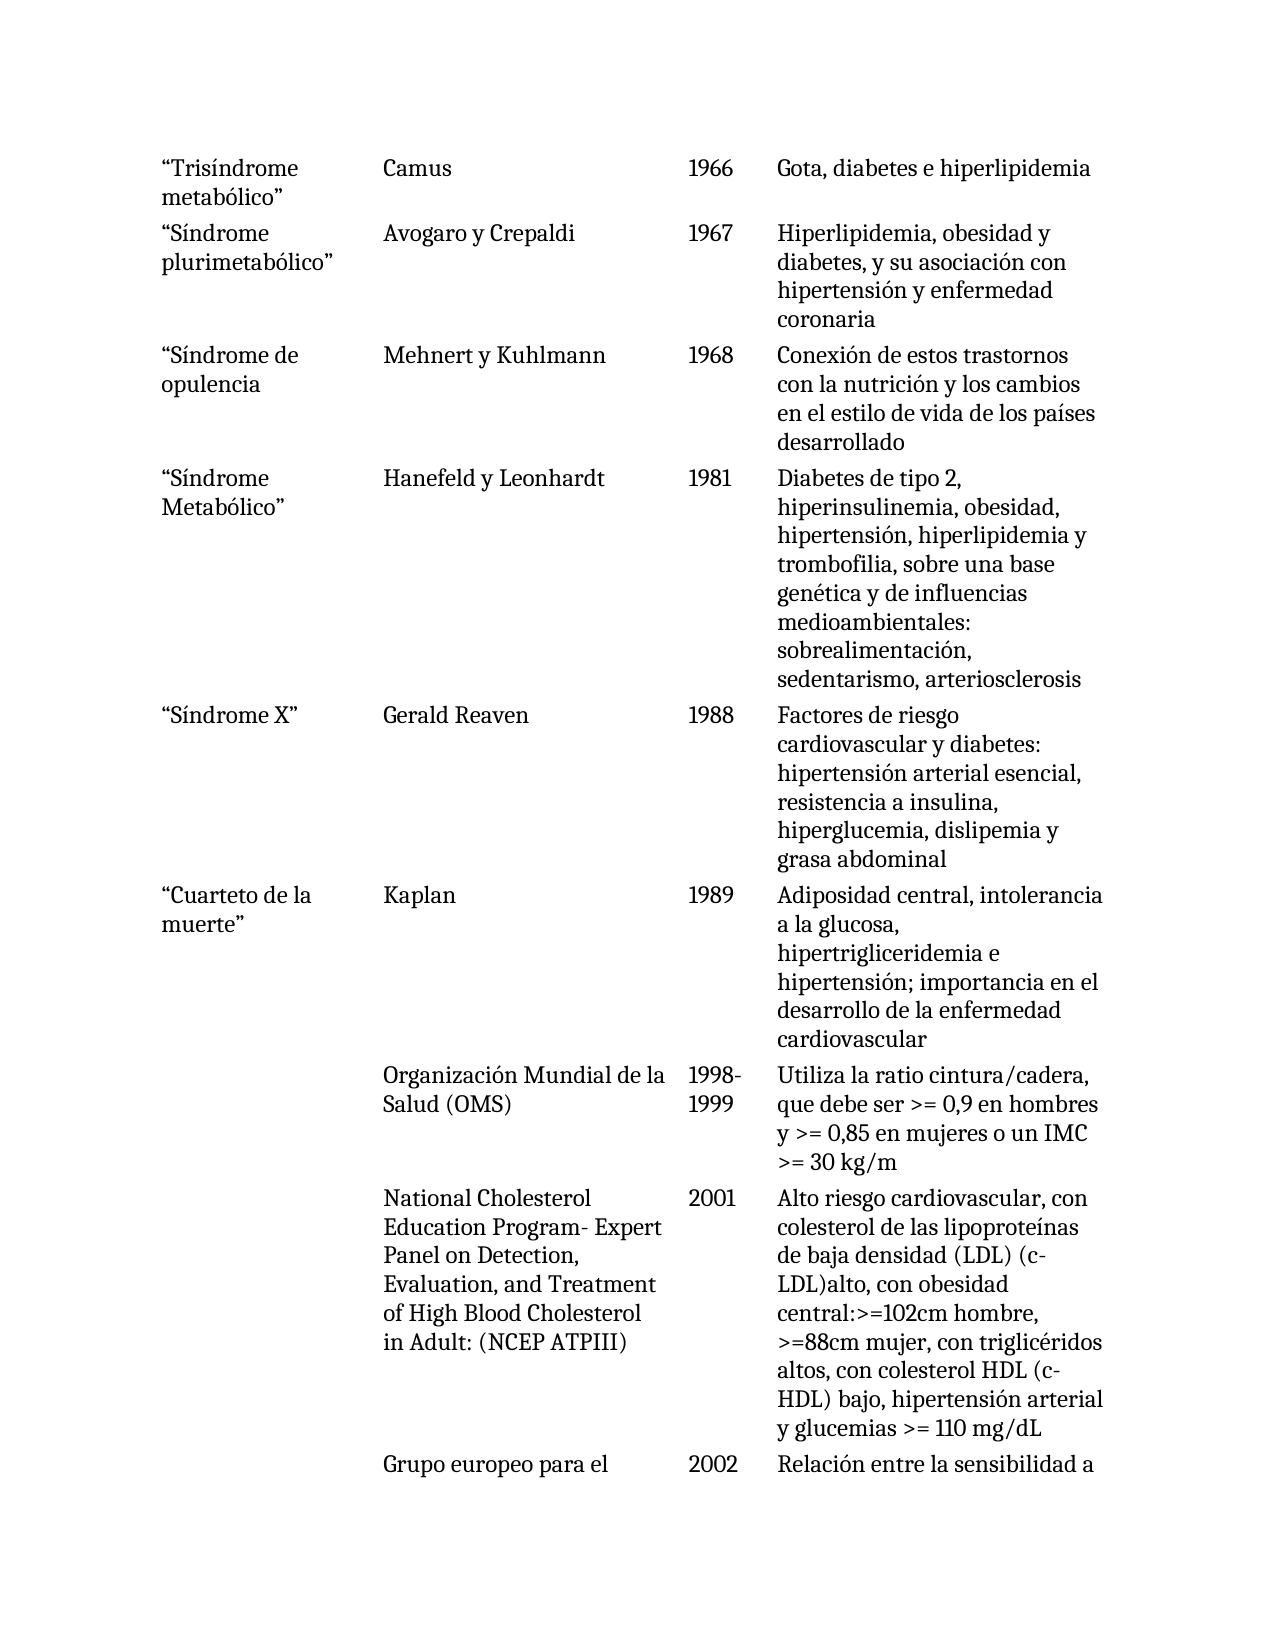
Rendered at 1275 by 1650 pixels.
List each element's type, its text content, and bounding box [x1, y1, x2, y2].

table_cell Diabetes de tipo 2, hiperinsulinemia, obesidad, hipertensión, hiperlipidemia y trombofilia, sobre una base genética y de influencias medioambientales: sobrealimentación, sedentarismo, arteriosclerosis [766, 460, 1115, 697]
table_cell Avogaro y Crepaldi [372, 215, 677, 337]
table_cell Alto riesgo cardiovascular, con colesterol de las lipoproteínas de baja densidad (LDL) (c-LDL)alto, con obesidad central:>=102cm hombre, >=88cm mujer, con triglicéridos altos, con colesterol HDL (c-HDL) bajo, hipertensión arterial y glucemias >= 110 mg/dL [766, 1180, 1115, 1446]
table_cell 1989 [678, 878, 766, 1057]
table_cell 1988 [678, 698, 766, 877]
table_cell [150, 1446, 372, 1482]
table_cell “Síndrome X” [150, 698, 372, 877]
table_cell Adiposidad central, intolerancia a la glucosa, hipertrigliceridemia e hipertensión; importancia en el desarrollo de la enfermedad cardiovascular [766, 878, 1115, 1057]
table_cell “Síndrome de opulencia [150, 338, 372, 460]
table_cell 1981 [678, 460, 766, 697]
table_cell Gota, diabetes e hiperlipidemia [766, 150, 1115, 215]
table_cell Conexión de estos trastornos con la nutrición y los cambios en el estilo de vida de los países desarrollado [766, 338, 1115, 460]
table_cell [150, 1058, 372, 1180]
table_cell Camus [372, 150, 677, 215]
table_cell Factores de riesgo cardiovascular y diabetes: hipertensión arterial esencial, resistencia a insulina, hiperglucemia, dislipemia y grasa abdominal [766, 698, 1115, 877]
table_cell 1966 [678, 150, 766, 215]
table_cell 2002 [678, 1446, 766, 1482]
table_cell National Cholesterol Education Program- Expert Panel on Detection, Evaluation, and Treatment of High Blood Cholesterol in Adult: (NCEP ATPIII) [372, 1180, 677, 1446]
table_cell 2001 [678, 1180, 766, 1446]
table_cell [150, 1180, 372, 1446]
table_cell “Síndrome Metabólico” [150, 460, 372, 697]
table_cell Mehnert y Kuhlmann [372, 338, 677, 460]
table_cell Hiperlipidemia, obesidad y diabetes, y su asociación con hipertensión y enfermedad coronaria [766, 215, 1115, 337]
table_cell Grupo europeo para el [372, 1446, 677, 1482]
table_cell Utiliza la ratio cintura/cadera, que debe ser >= 0,9 en hombres y >= 0,85 en mujeres o un IMC >= 30 kg/m [766, 1058, 1115, 1180]
table_cell “Trisíndrome metabólico” [150, 150, 372, 215]
table_cell Hanefeld y Leonhardt [372, 460, 677, 697]
table_cell Relación entre la sensibilidad a [766, 1446, 1115, 1482]
table_cell 1967 [678, 215, 766, 337]
table_cell “Cuarteto de la muerte” [150, 878, 372, 1057]
table_cell 1998-1999 [678, 1058, 766, 1180]
table_cell Kaplan [372, 878, 677, 1057]
table_cell Gerald Reaven [372, 698, 677, 877]
table_cell 1968 [678, 338, 766, 460]
table_cell “Síndrome plurimetabólico” [150, 215, 372, 337]
table_cell Organización Mundial de la Salud (OMS) [372, 1058, 677, 1180]
